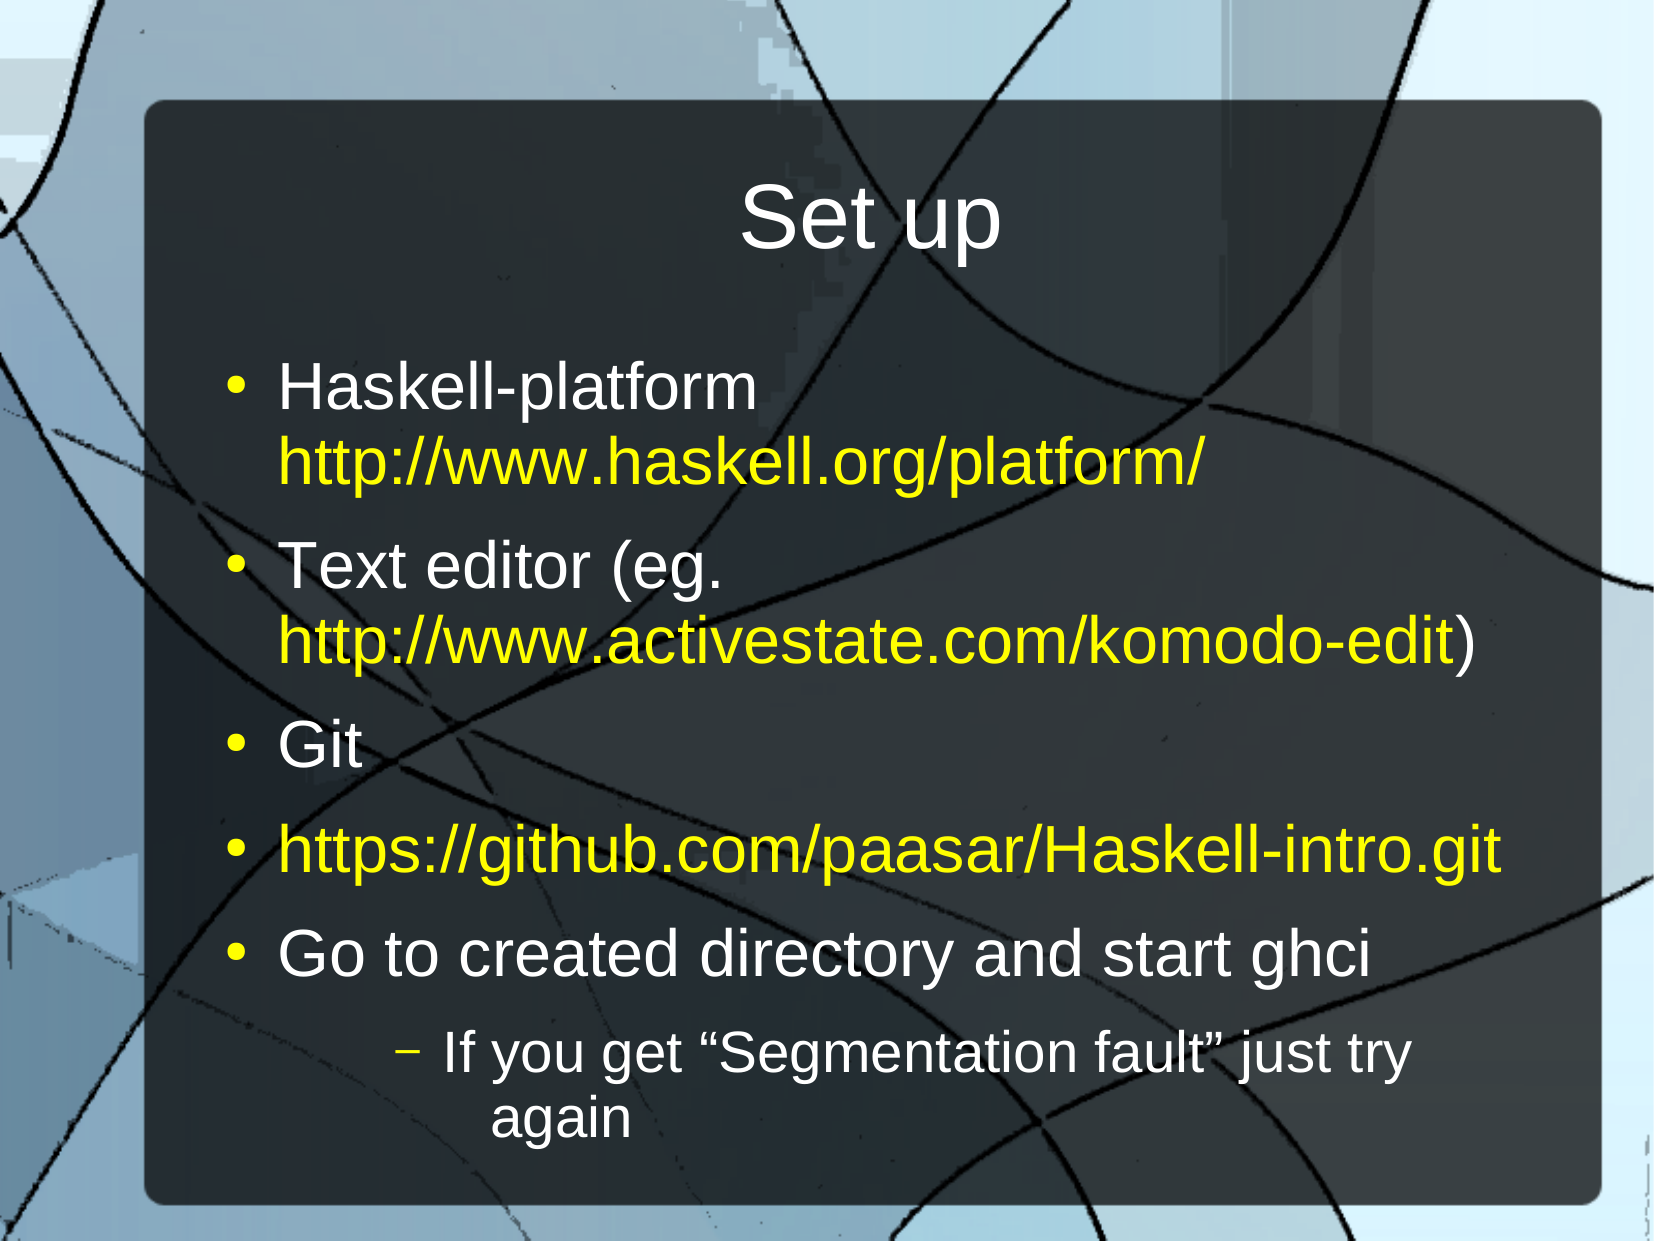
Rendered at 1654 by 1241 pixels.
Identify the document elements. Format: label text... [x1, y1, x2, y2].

list Haskell-platformhttp://www.haskell.org/platform/ Text editor (eg. http://www.activestate.com/komodo-edit) Git https://github.com/paasar/Haskell-intro.git Go to created directory and start ghci If you get “Segmentation fault” just try again [206, 349, 1571, 1168]
title Set up [159, 108, 1583, 325]
picture [0, 0, 1654, 1241]
